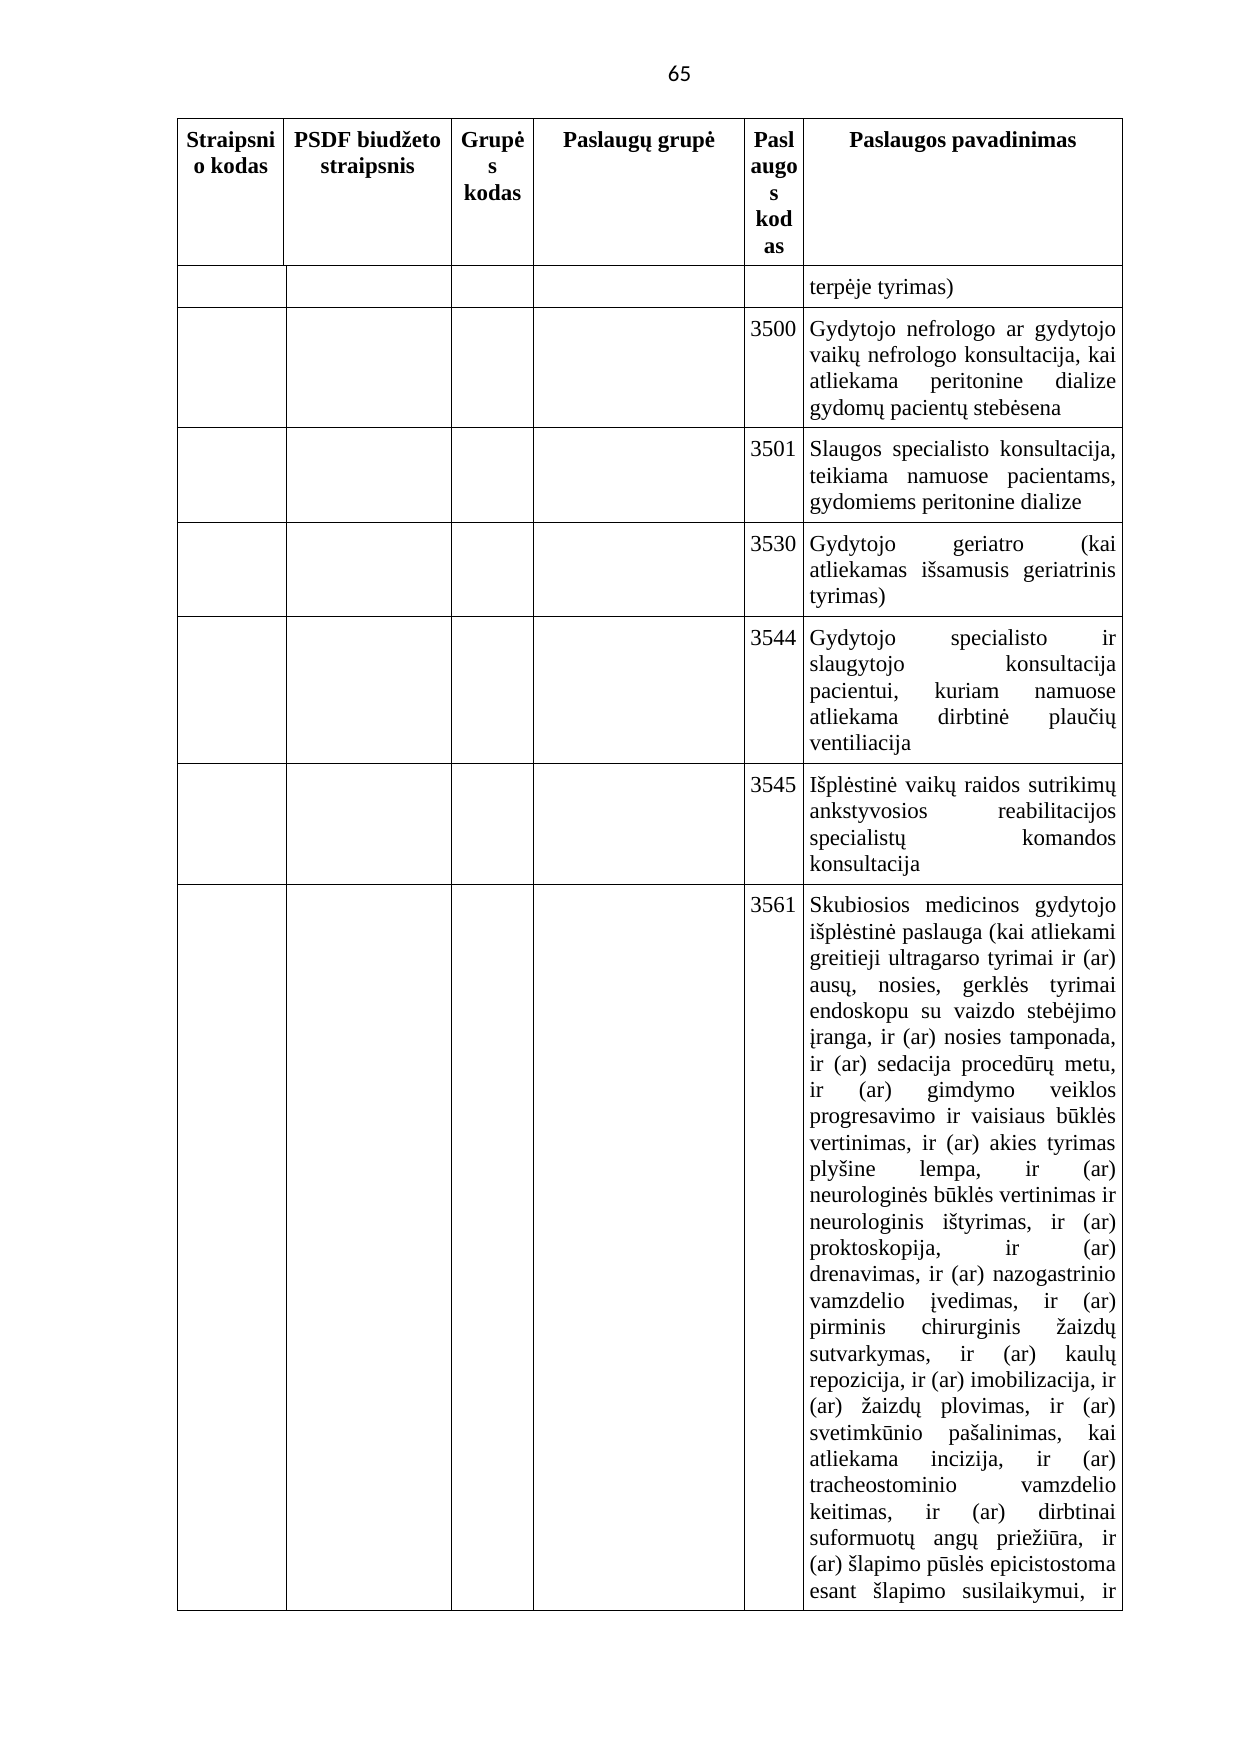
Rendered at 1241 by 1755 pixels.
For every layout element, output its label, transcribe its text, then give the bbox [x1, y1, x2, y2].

table_cell [452, 428, 533, 522]
table_cell [452, 617, 533, 763]
table_cell [287, 764, 451, 883]
table_cell [287, 523, 451, 616]
table_cell terpėje tyrimas) [804, 266, 1122, 307]
table_cell [452, 523, 533, 616]
table_cell 3530 [745, 523, 803, 616]
table_cell [534, 266, 744, 307]
table_cell Gydytojo geriatro (kai atliekamas išsamusis geriatrinis tyrimas) [804, 523, 1122, 616]
table_cell 3545 [745, 764, 803, 883]
table_cell [452, 885, 533, 1610]
table_header Paslaugos pavadinimas [804, 119, 1122, 265]
table_cell Skubiosios medicinos gydytojo išplėstinė paslauga (kai atliekami greitieji ultragarso tyrimai ir (ar) ausų, nosies, gerklės tyrimai endoskopu su vaizdo stebėjimo įranga, ir (ar) nosies tamponada, ir (ar) sedacija procedūrų metu, ir (ar) gimdymo veiklos progresavimo ir vaisiaus būklės vertinimas, ir (ar) akies tyrimas plyšine lempa, ir (ar) neurologinės būklės vertinimas ir neurologinis ištyrimas, ir (ar) proktoskopija, ir (ar) drenavimas, ir (ar) nazogastrinio vamzdelio įvedimas, ir (ar) pirminis chirurginis žaizdų sutvarkymas, ir (ar) kaulų repozicija, ir (ar) imobilizacija, ir (ar) žaizdų plovimas, ir (ar) svetimkūnio pašalinimas, kai atliekama incizija, ir (ar) tracheostominio vamzdelio keitimas, ir (ar) dirbtinai suformuotų angų priežiūra, ir (ar) šlapimo pūslės epicistostoma esant šlapimo susilaikymui, ir [804, 885, 1122, 1610]
table_cell [287, 885, 451, 1610]
table_cell [745, 266, 803, 307]
table_cell 3501 [745, 428, 803, 522]
table_cell 3500 [745, 308, 803, 427]
table_cell [452, 308, 533, 427]
table_cell Išplėstinė vaikų raidos sutrikimų ankstyvosios reabilitacijos specialistų komandos konsultacija [804, 764, 1122, 883]
table_cell [178, 617, 286, 763]
table_header Grupės kodas [452, 119, 533, 265]
table_cell 3544 [745, 617, 803, 763]
table_cell [534, 308, 744, 427]
table_cell [287, 428, 451, 522]
table_cell [287, 617, 451, 763]
table_cell [534, 523, 744, 616]
table_cell [287, 308, 451, 427]
table_header PSDF biudžeto straipsnis [284, 119, 451, 265]
table_cell [534, 885, 744, 1610]
table_cell [178, 308, 286, 427]
table_cell [534, 428, 744, 522]
table_cell [178, 764, 286, 883]
table_cell [534, 617, 744, 763]
table_cell Gydytojo specialisto ir slaugytojo konsultacija pacientui, kuriam namuose atliekama dirbtinė plaučių ventiliacija [804, 617, 1122, 763]
table_cell [178, 266, 286, 307]
table_cell 3561 [745, 885, 803, 1610]
table_cell [178, 885, 286, 1610]
table_cell [452, 266, 533, 307]
table_cell [287, 266, 451, 307]
table_cell [452, 764, 533, 883]
table_cell Slaugos specialisto konsultacija, teikiama namuose pacientams, gydomiems peritonine dialize [804, 428, 1122, 522]
table_cell [178, 523, 286, 616]
table_header Straipsnio kodas [178, 119, 283, 265]
table_header Paslaugos kodas [745, 119, 803, 265]
table_header Paslaugų grupė [534, 119, 744, 265]
table_cell [534, 764, 744, 883]
table_cell Gydytojo nefrologo ar gydytojo vaikų nefrologo konsultacija, kai atliekama peritonine dialize gydomų pacientų stebėsena [804, 308, 1122, 427]
table_cell [178, 428, 286, 522]
